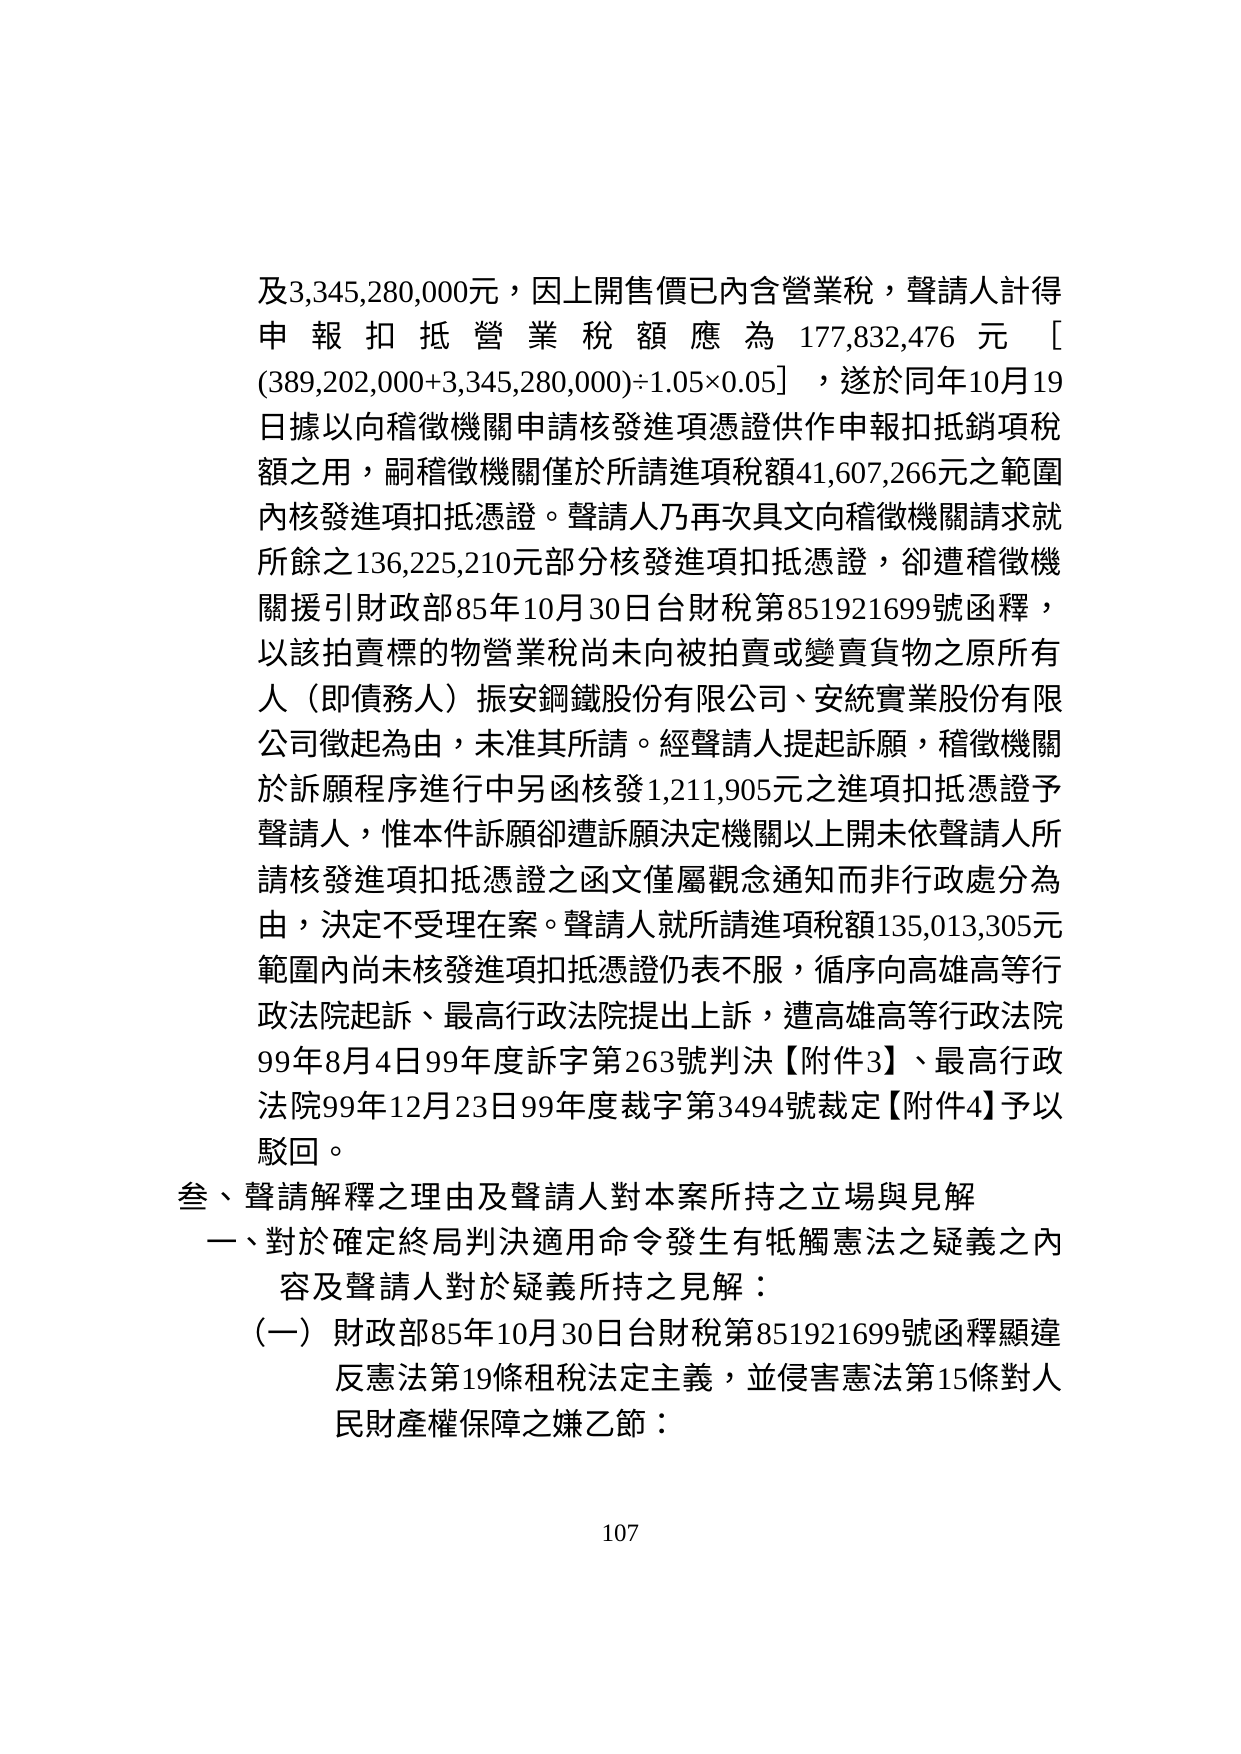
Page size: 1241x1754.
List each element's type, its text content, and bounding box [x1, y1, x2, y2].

text 叁、聲請解釋之理由及聲請人對本案所持之立場與見解 [177, 1172, 1063, 1217]
text 一、對於確定終局判決適用命令發生有牴觸憲法之疑義之內容及聲請人對於疑義所持之見解： [206, 1217, 1063, 1308]
text （一）財政部85年10月30日台財稅第851921699號函釋顯違反憲法第19條租稅法定主義，並侵害憲法第15條對人民財產權保障之嫌乙節： [236, 1308, 1063, 1444]
text 及3,345,280,000元，因上開售價已內含營業稅，聲請人計得申報扣抵營業稅額應為177,832,476元［(389,202,000+3,345,280,000)÷1.05×0.05］，遂於同年10月19日據以向稽徵機關申請核發進項憑證供作申報扣抵銷項稅額之用，嗣稽徵機關僅於所請進項稅額41,607,266元之範圍內核發進項扣抵憑證。聲請人乃再次具文向稽徵機關請求就所餘之136,225,210元部分核發進項扣抵憑證，卻遭稽徵機關援引財政部85年10月30日台財稅第851921699號函釋，以該拍賣標的物營業稅尚未向被拍賣或變賣貨物之原所有人（即債務人）振安鋼鐵股份有限公司、安統實業股份有限公司徵起為由，未准其所請。經聲請人提起訴願，稽徵機關於訴願程序進行中另函核發1,211,905元之進項扣抵憑證予聲請人，惟本件訴願卻遭訴願決定機關以上開未依聲請人所請核發進項扣抵憑證之函文僅屬觀念通知而非行政處分為由，決定不受理在案。聲請人就所請進項稅額135,013,305元範圍內尚未核發進項扣抵憑證仍表不服，循序向高雄高等行政法院起訴、最高行政法院提出上訴，遭高雄高等行政法院99年8月4日99年度訴字第263號判決【附件3】、最高行政法院99年12月23日99年度裁字第3494號裁定【附件4】予以駁回。 [257, 266, 1063, 1172]
